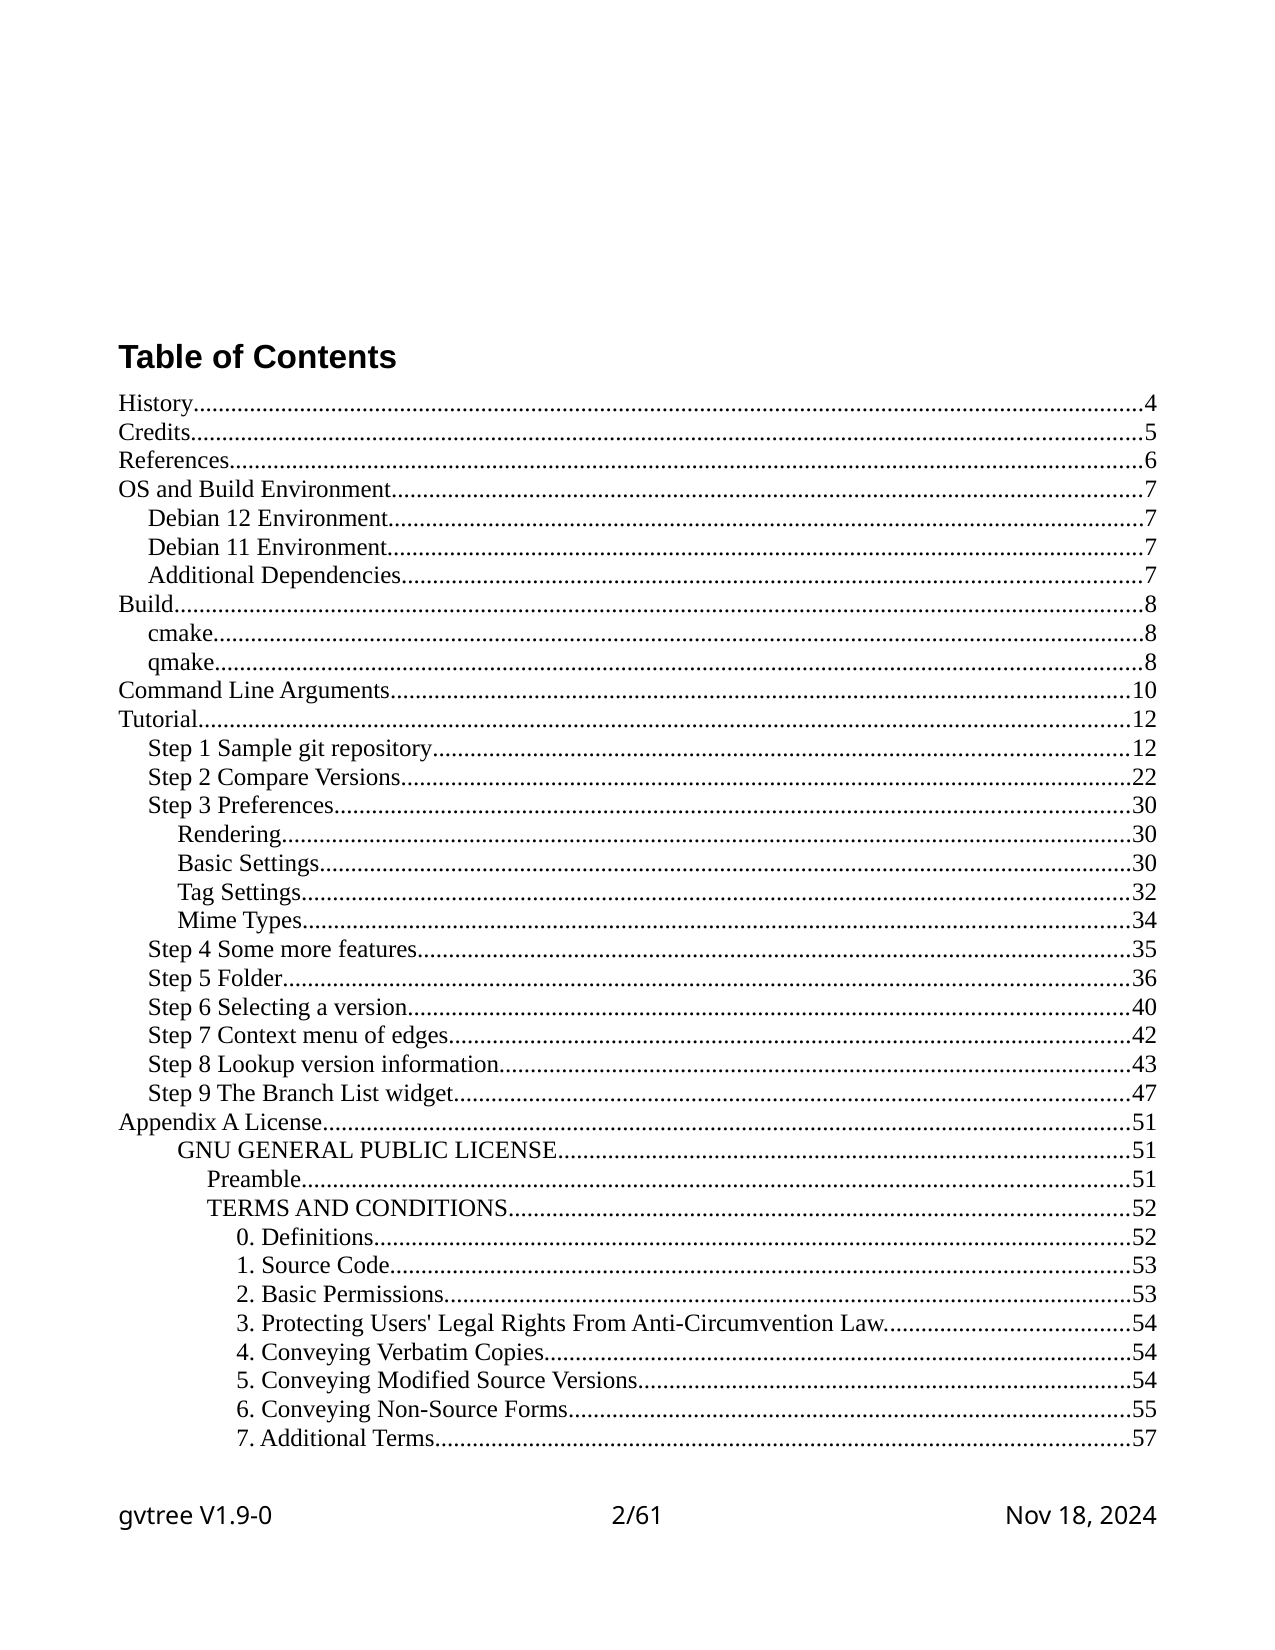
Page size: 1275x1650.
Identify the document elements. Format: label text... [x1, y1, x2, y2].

text TERMS AND CONDITIONS 52 [207, 1193, 1157, 1222]
text Additional Dependencies 7 [148, 560, 1157, 589]
text Build 8 [118, 589, 1157, 618]
text Step 8 Lookup version information 43 [148, 1049, 1157, 1078]
text Step 4 Some more features 35 [148, 934, 1157, 963]
text Tag Settings 32 [177, 877, 1157, 905]
text Step 5 Folder 36 [148, 963, 1157, 992]
text GNU GENERAL PUBLIC LICENSE 51 [177, 1135, 1157, 1164]
text Credits 5 [118, 417, 1157, 445]
text Step 2 Compare Versions 22 [148, 762, 1157, 790]
text 4. Conveying Verbatim Copies. 54 [236, 1337, 1157, 1365]
text cmake 8 [148, 618, 1157, 647]
text 6. Conveying Non-Source Forms. 55 [236, 1394, 1157, 1423]
text Command Line Arguments 10 [118, 675, 1157, 704]
text 2. Basic Permissions. 53 [236, 1279, 1157, 1308]
text qmake 8 [148, 647, 1157, 675]
text Mime Types 34 [177, 905, 1157, 934]
text History 4 [118, 388, 1157, 417]
text 0. Definitions. 52 [236, 1222, 1157, 1250]
text Step 1 Sample git repository 12 [148, 733, 1157, 762]
text Step 6 Selecting a version 40 [148, 992, 1157, 1020]
text Basic Settings 30 [177, 848, 1157, 877]
text 7. Additional Terms. 57 [236, 1423, 1157, 1452]
text Tutorial 12 [118, 704, 1157, 733]
subtitle Table of Contents [118, 337, 1157, 375]
text Debian 12 Environment 7 [148, 503, 1157, 532]
text Step 9 The Branch List widget 47 [148, 1078, 1157, 1107]
text References 6 [118, 445, 1157, 474]
text Preamble 51 [207, 1164, 1157, 1193]
text 5. Conveying Modified Source Versions. 54 [236, 1365, 1157, 1394]
text Step 3 Preferences 30 [148, 790, 1157, 819]
text 3. Protecting Users' Legal Rights From Anti-Circumvention Law. 54 [236, 1308, 1157, 1337]
text 1. Source Code. 53 [236, 1250, 1157, 1279]
text Appendix A License 51 [118, 1107, 1157, 1135]
text OS and Build Environment 7 [118, 474, 1157, 503]
text Rendering 30 [177, 819, 1157, 848]
text Step 7 Context menu of edges 42 [148, 1020, 1157, 1049]
text Debian 11 Environment 7 [148, 532, 1157, 560]
